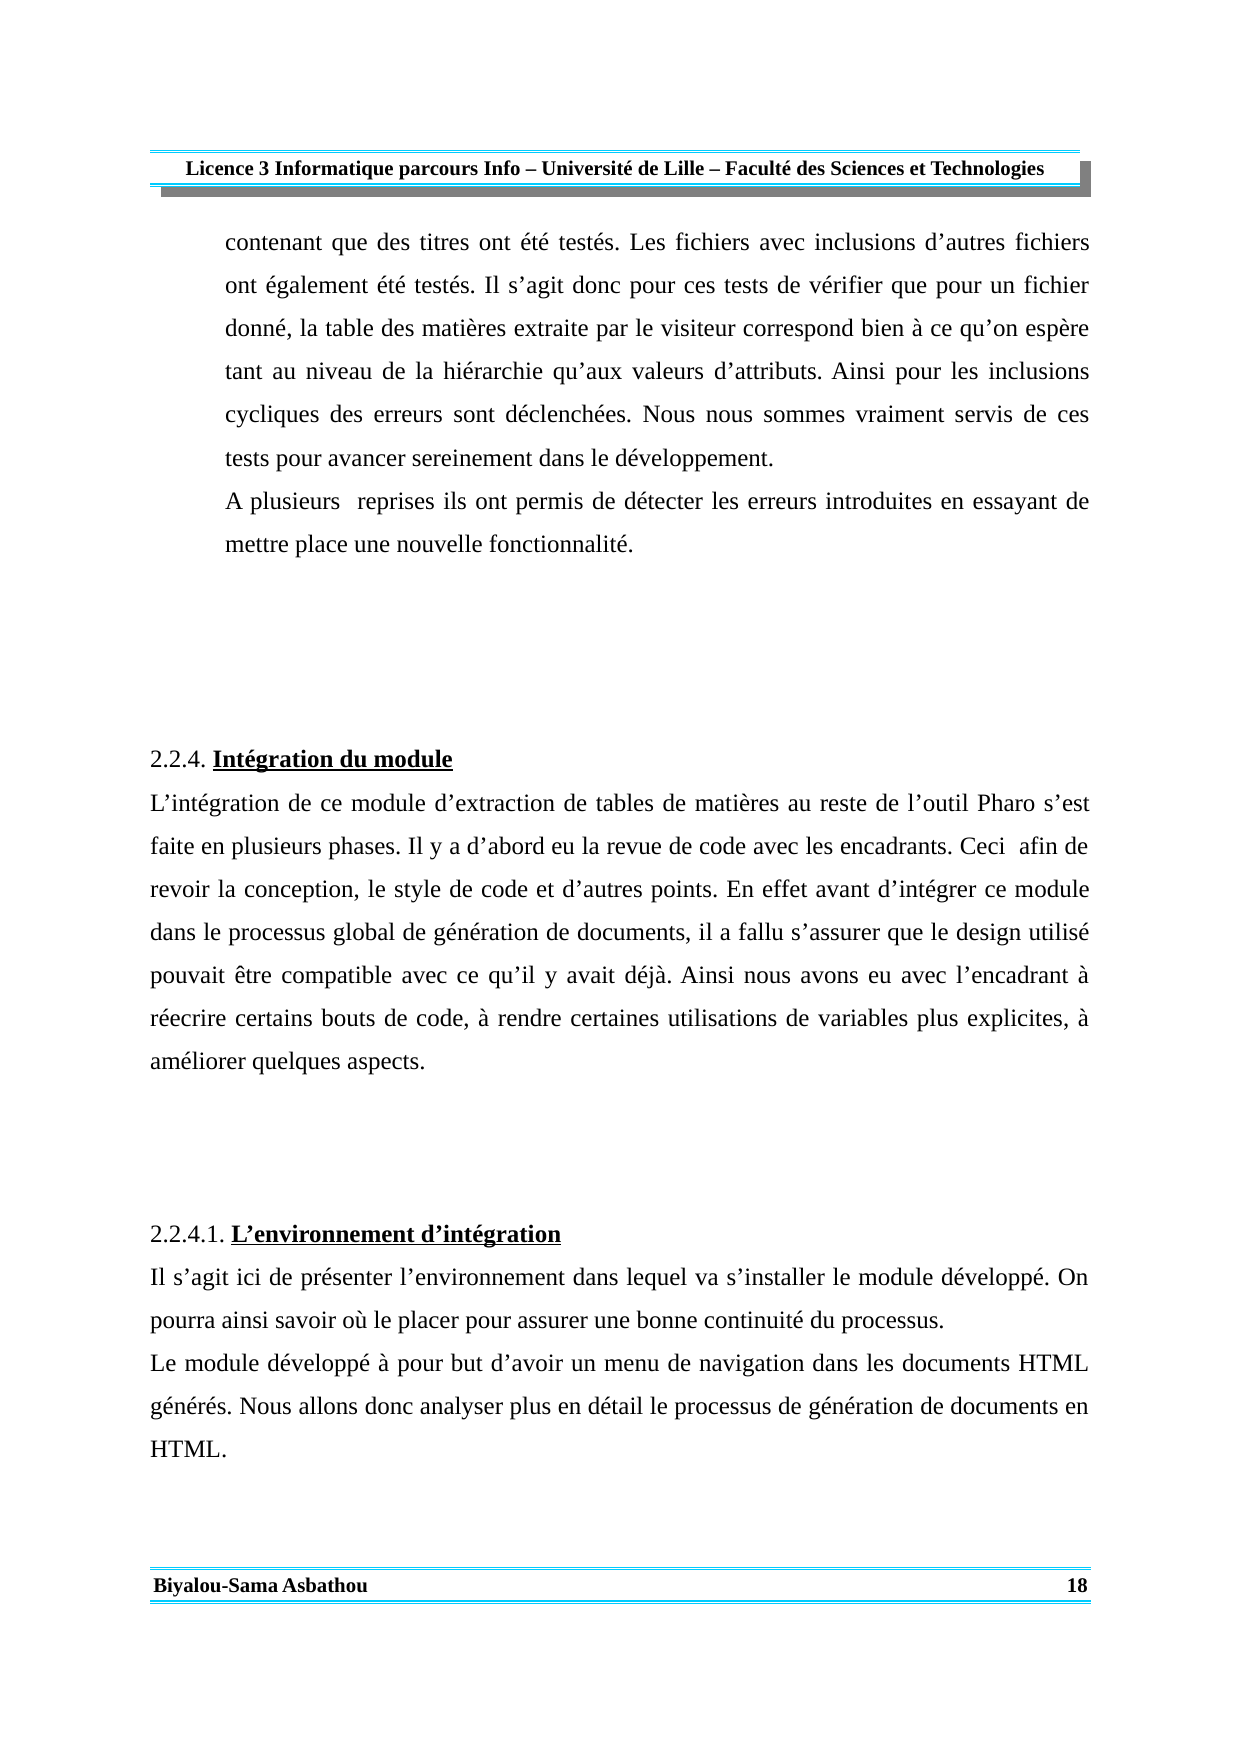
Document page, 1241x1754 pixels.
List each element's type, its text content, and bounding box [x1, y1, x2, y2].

text Le module développé à pour but d’avoir un menu de navigation dans les documents HTML générés. Nous allons donc analyser plus en détail le processus de génération de documents en HTML. [150, 1348, 1091, 1463]
list contenant que des titres ont été testés. Les fichiers avec inclusions d’autres fichiers ont également été testés. Il s’agit donc pour ces tests de vérifier que pour un fichier donné, la table des matières extraite par le visiteur correspond bien à ce qu’on espère tant au niveau de la hiérarchie qu’aux valeurs d’attributs. Ainsi pour les inclusions cycliques des erreurs sont déclenchées. Nous nous sommes vraiment servis de ces tests pour avancer sereinement dans le développement. [187, 227, 1091, 471]
text Il s’agit ici de présenter l’environnement dans lequel va s’installer le module développé. On pourra ainsi savoir où le placer pour assurer une bonne continuité du processus. [150, 1262, 1091, 1334]
text 2.2.4. Intégration du module [150, 744, 1091, 773]
text L’intégration de ce module d’extraction de tables de matières au reste de l’outil Pharo s’est faite en plusieurs phases. Il y a d’abord eu la revue de code avec les encadrants. Ceci afin de revoir la conception, le style de code et d’autres points. En effet avant d’intégrer ce module dans le processus global de génération de documents, il a fallu s’assurer que le design utilisé pouvait être compatible avec ce qu’il y avait déjà. Ainsi nous avons eu avec l’encadrant à réecrire certains bouts de code, à rendre certaines utilisations de variables plus explicites, à améliorer quelques aspects. [150, 788, 1091, 1075]
list A plusieurs reprises ils ont permis de détecter les erreurs introduites en essayant de mettre place une nouvelle fonctionnalité. [187, 486, 1091, 558]
text 2.2.4.1. L’environnement d’intégration [150, 1219, 1091, 1248]
